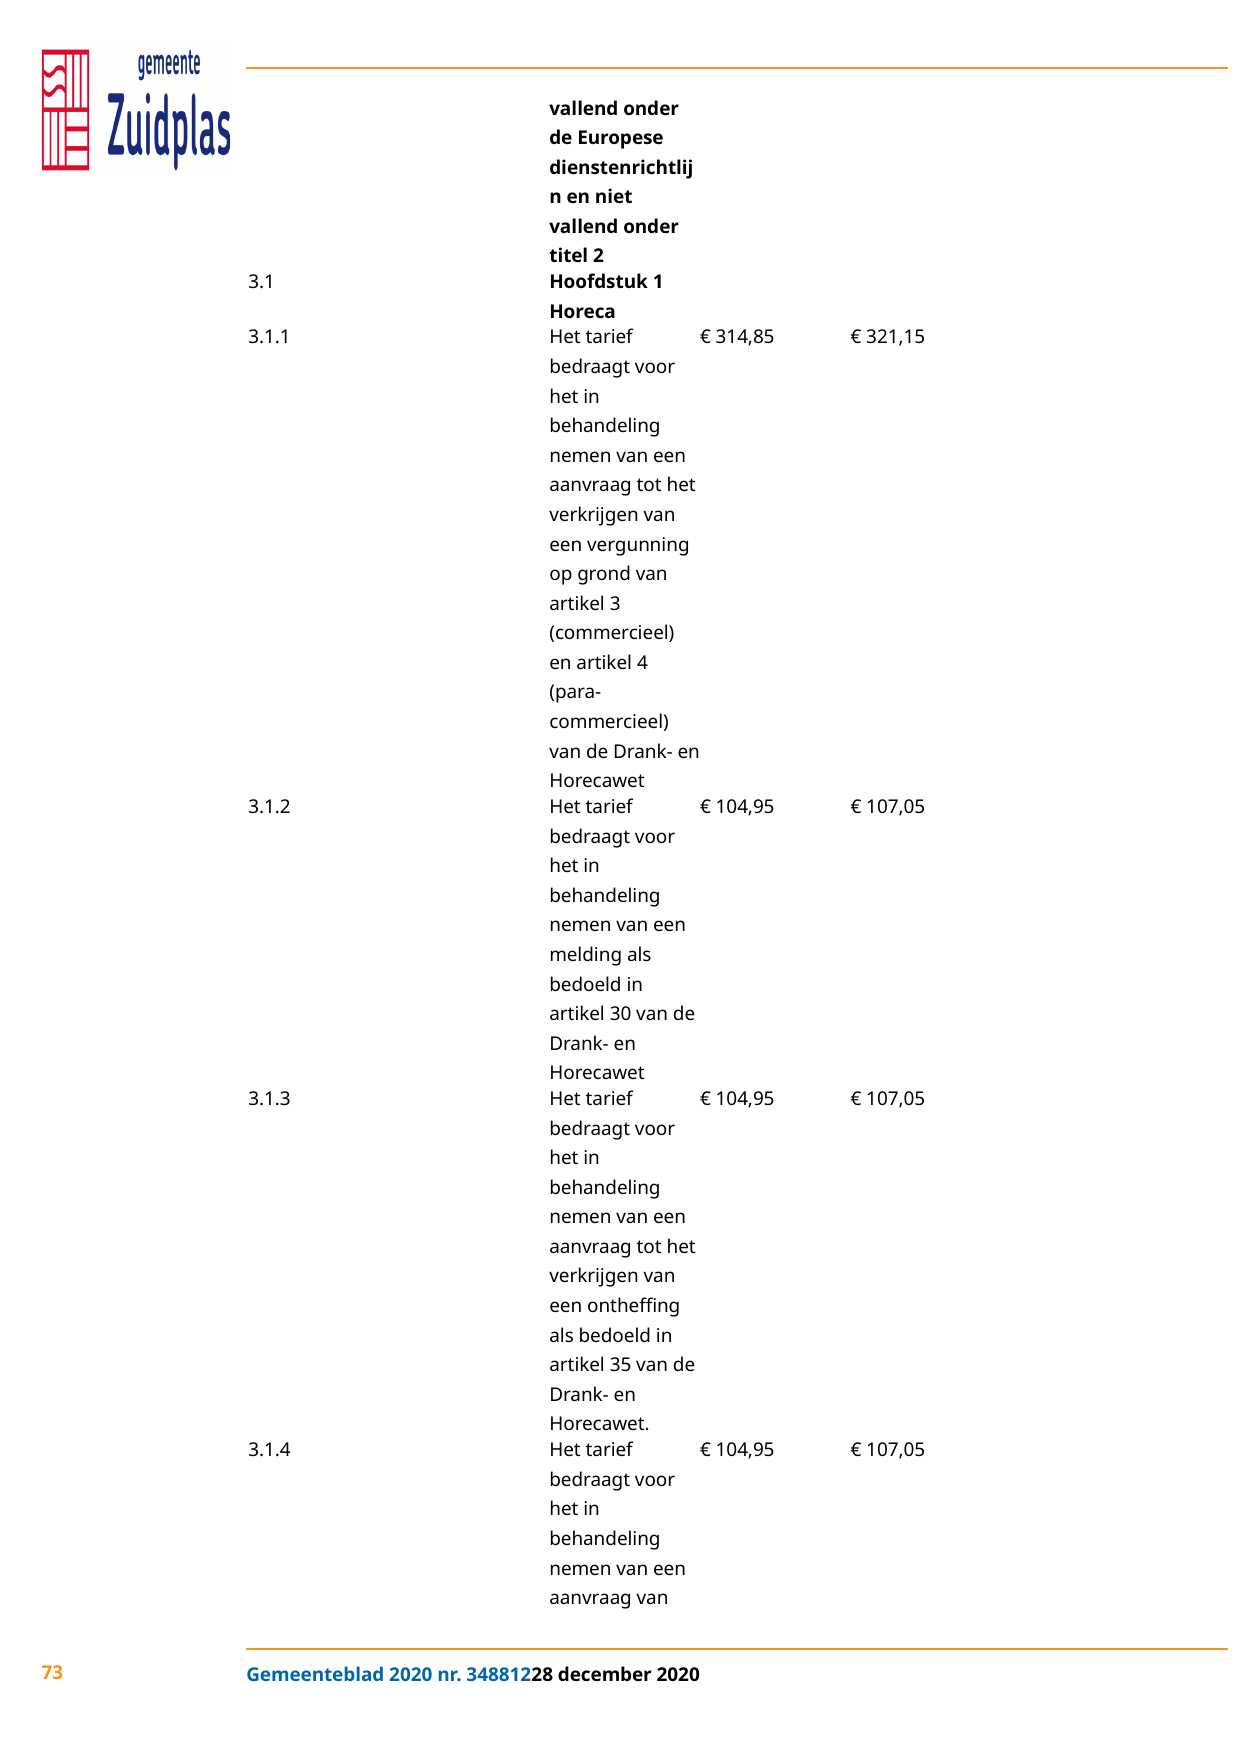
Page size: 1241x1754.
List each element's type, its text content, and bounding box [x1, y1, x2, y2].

table_cell 3.1.2 [248, 793, 549, 1085]
table_cell [850, 95, 1001, 268]
table_cell 3.1.4 [248, 1436, 549, 1610]
table_cell € 107,05 [850, 1085, 1001, 1436]
table_cell Het tarief bedraagt voor het in behandeling nemen van een melding als bedoeld in artikel 30 van de Drank- en Horecawet [549, 793, 700, 1085]
table_cell € 107,05 [850, 1436, 1001, 1610]
table_cell € 314,85 [700, 324, 850, 793]
table_cell [850, 269, 1001, 324]
table_cell Het tarief bedraagt voor het in behandeling nemen van een aanvraag tot het verkrijgen van een vergunning op grond van artikel 3 (commercieel) en artikel 4 (para-commercieel) van de Drank- en Horecawet [549, 324, 700, 793]
table_cell 3.1.3 [248, 1085, 549, 1436]
picture [41, 47, 231, 172]
table_cell [700, 269, 850, 324]
table_cell Hoofdstuk 1 Horeca [549, 269, 700, 324]
table_cell Het tarief bedraagt voor het in behandeling nemen van een aanvraag van [549, 1436, 700, 1610]
table_cell € 104,95 [700, 793, 850, 1085]
table_cell € 104,95 [700, 1436, 850, 1610]
table_cell [248, 95, 549, 268]
table_cell € 107,05 [850, 793, 1001, 1085]
table_cell [700, 95, 850, 268]
table_cell 3.1 [248, 269, 549, 324]
table_cell € 104,95 [700, 1085, 850, 1436]
table_cell 3.1.1 [248, 324, 549, 793]
table_cell € 321,15 [850, 324, 1001, 793]
table_cell Het tarief bedraagt voor het in behandeling nemen van een aanvraag tot het verkrijgen van een ontheffing als bedoeld in artikel 35 van de Drank- en Horecawet. [549, 1085, 700, 1436]
table_cell vallend onder de Europese dienstenrichtlijn en niet vallend onder titel 2 [549, 95, 700, 268]
